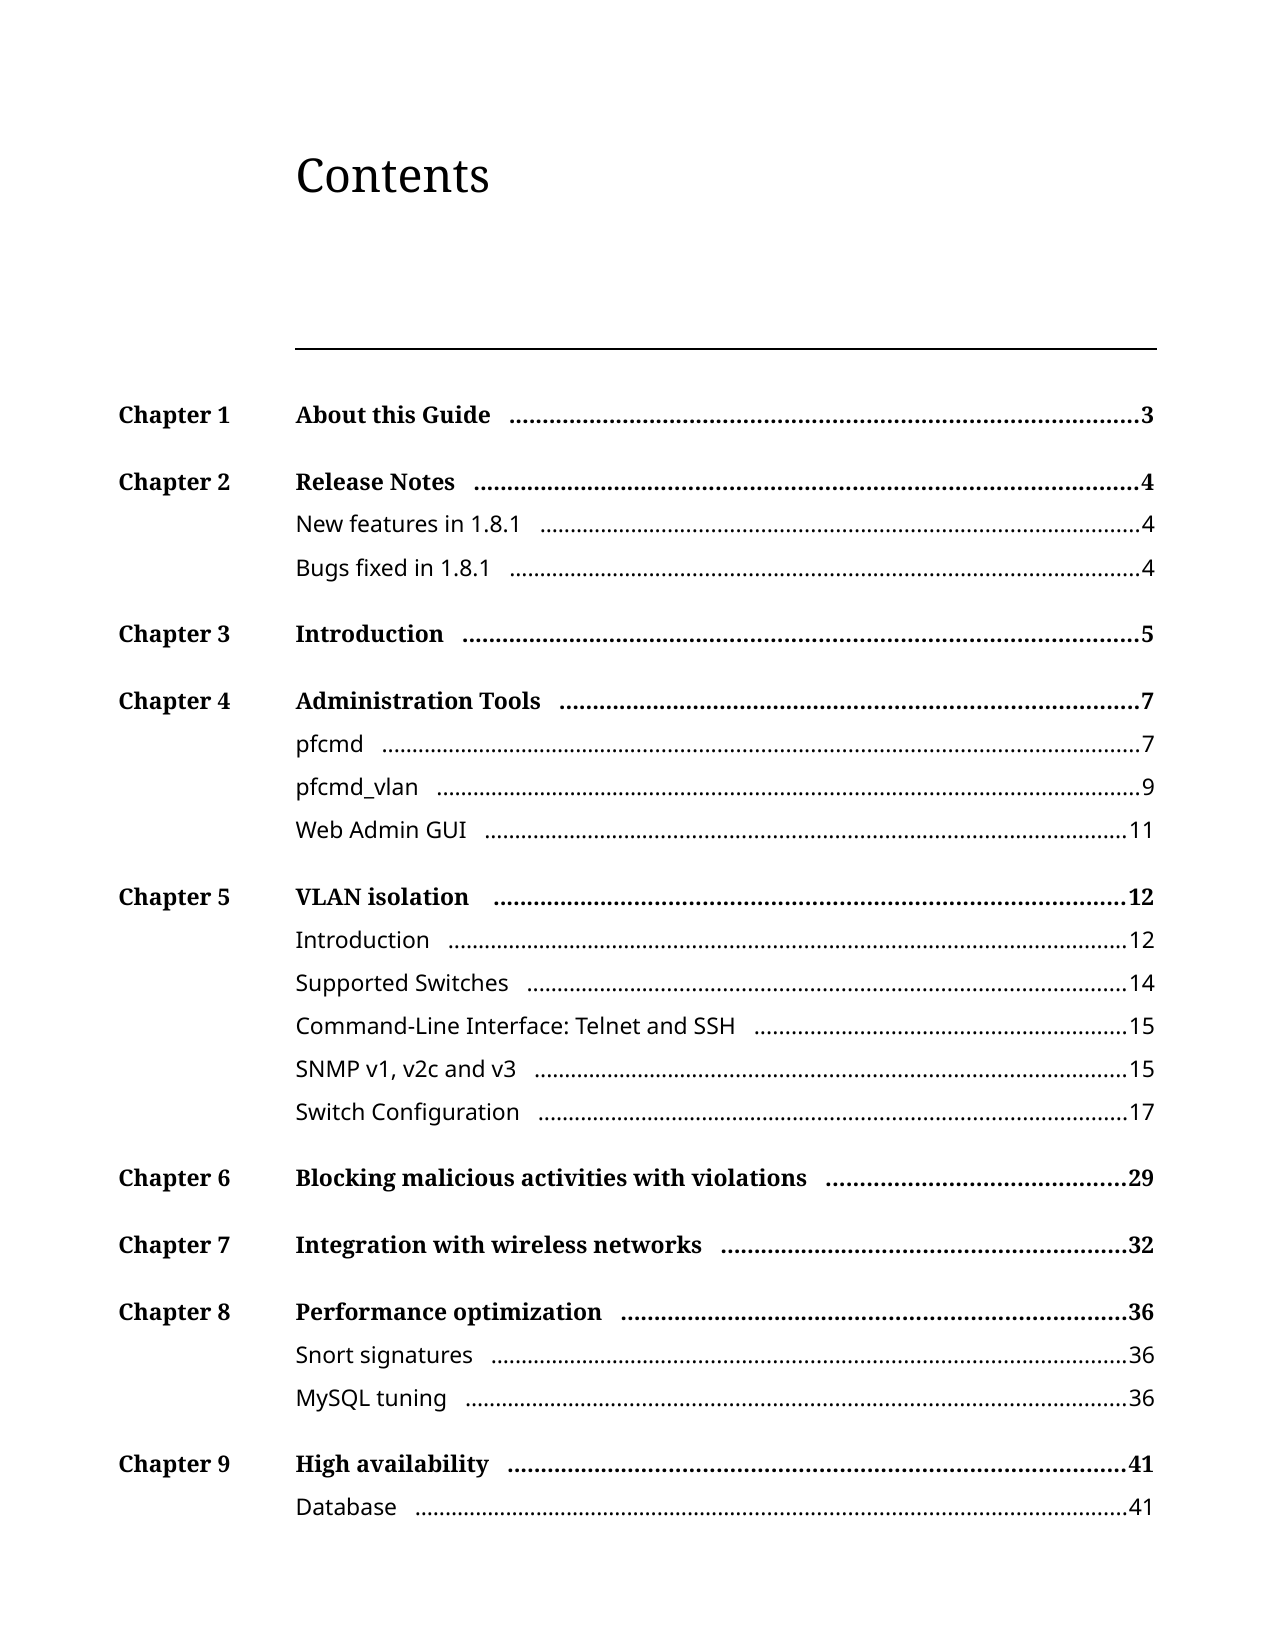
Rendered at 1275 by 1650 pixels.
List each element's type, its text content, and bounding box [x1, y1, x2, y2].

text Chapter 9 High availability 41 [118, 1448, 1157, 1479]
text pfcmd_vlan 9 [295, 771, 1157, 802]
text SNMP v1, v2c and v3 15 [295, 1053, 1157, 1084]
text Web Admin GUI 11 [295, 814, 1157, 845]
text Command-Line Interface: Telnet and SSH 15 [295, 1009, 1157, 1041]
text pfcmd 7 [295, 728, 1157, 759]
text Bugs fixed in 1.8.1 4 [295, 551, 1157, 583]
text Switch Configuration 17 [295, 1096, 1157, 1127]
text Chapter 3 Introduction 5 [118, 618, 1157, 649]
subtitle Contents [295, 143, 1157, 348]
text MySQL tuning 36 [295, 1382, 1157, 1413]
text Chapter 4 Administration Tools 7 [118, 685, 1157, 716]
text Database 41 [295, 1491, 1157, 1523]
text New features in 1.8.1 4 [295, 508, 1157, 540]
text Supported Switches 14 [295, 967, 1157, 998]
text Snort signatures 36 [295, 1339, 1157, 1370]
text Chapter 2 Release Notes 4 [118, 465, 1157, 497]
text Chapter 7 Integration with wireless networks 32 [118, 1229, 1157, 1260]
text Chapter 5 VLAN isolation 12 [118, 881, 1157, 912]
text Chapter 8 Performance optimization 36 [118, 1296, 1157, 1327]
text Introduction 12 [295, 923, 1157, 955]
text Chapter 6 Blocking malicious activities with violations 29 [118, 1162, 1157, 1193]
text Chapter 1 About this Guide 3 [118, 399, 1157, 430]
